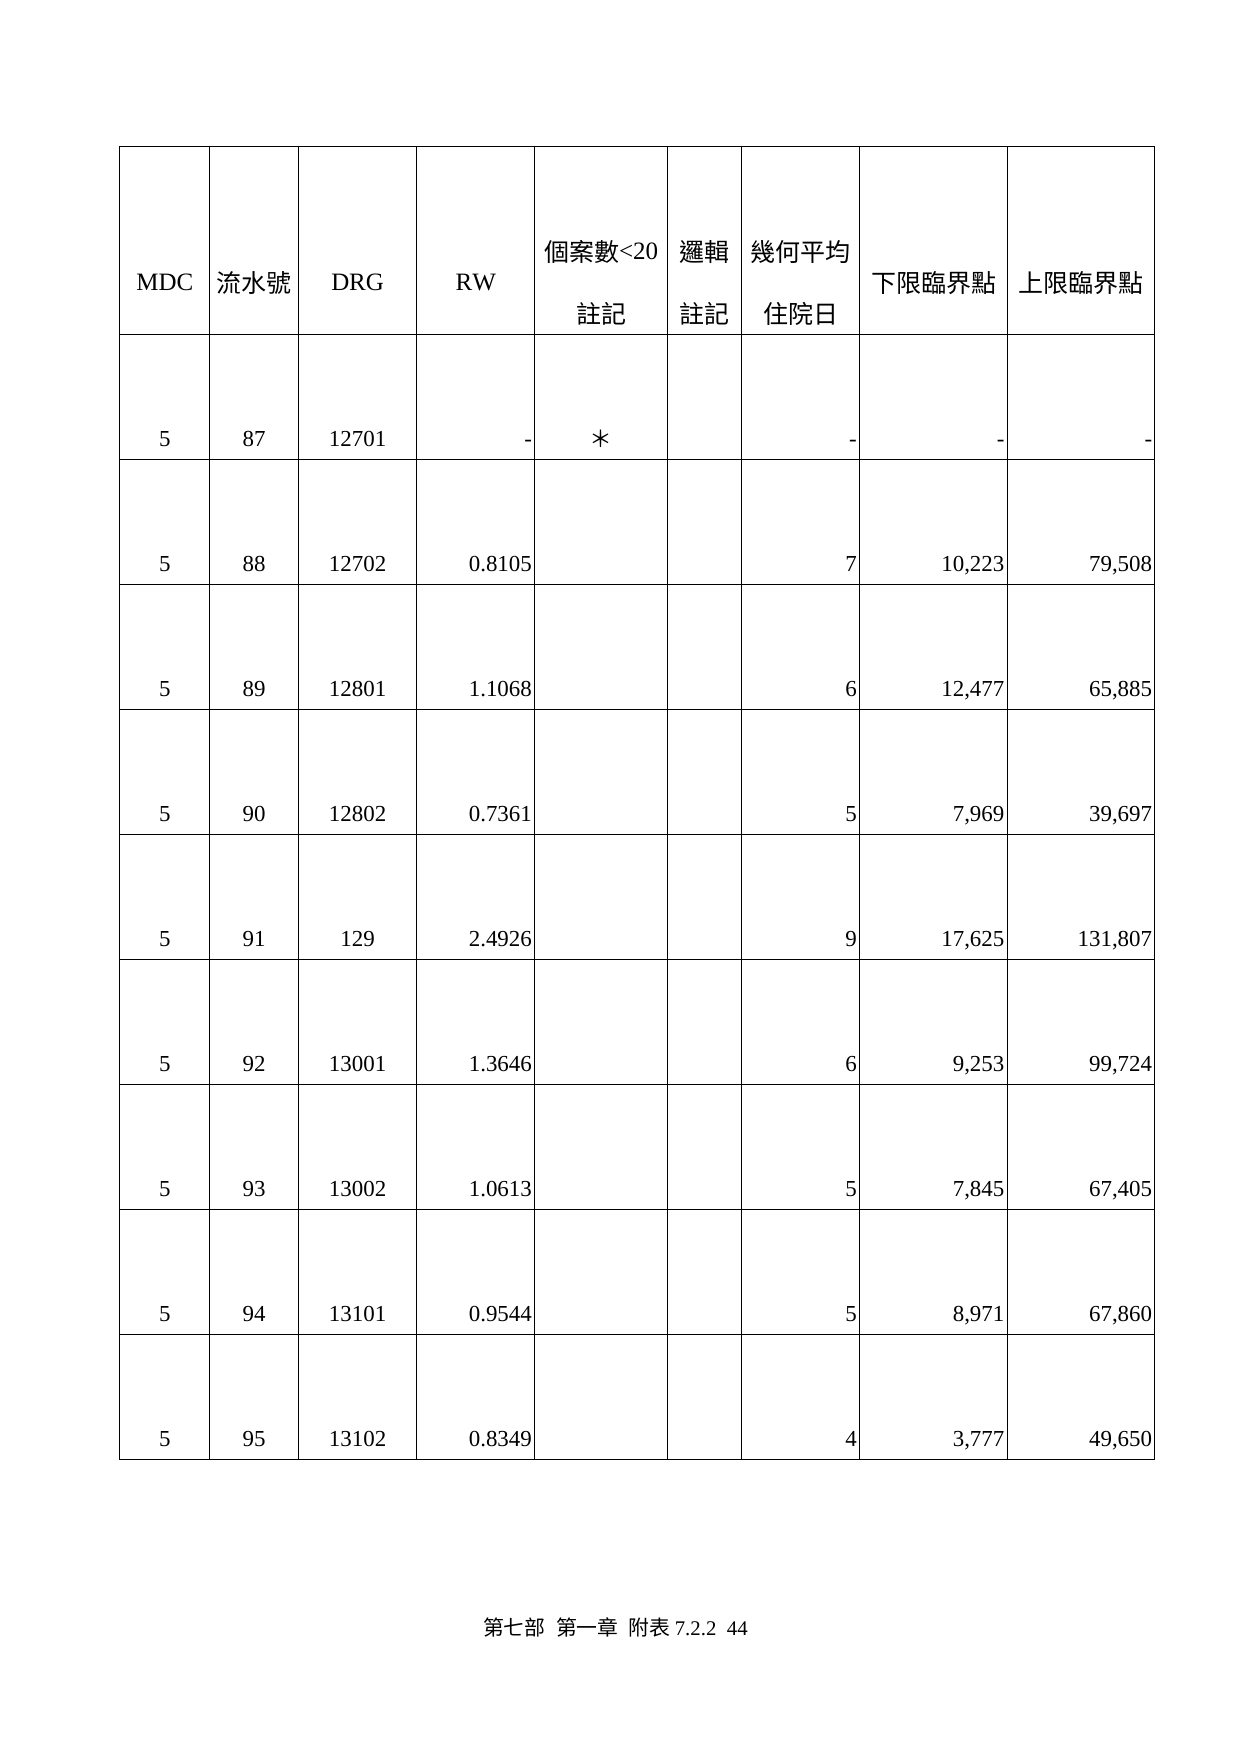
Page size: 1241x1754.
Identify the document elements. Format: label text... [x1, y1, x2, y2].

table_header RW [417, 147, 534, 334]
table_header 上限臨界點 [1008, 147, 1154, 334]
table_cell [668, 460, 741, 584]
table_cell 92 [210, 960, 298, 1084]
table_cell 1.1068 [417, 585, 534, 709]
table_cell 9,253 [860, 960, 1007, 1084]
table_cell 65,885 [1008, 585, 1154, 709]
table_cell 93 [210, 1085, 298, 1209]
table_cell 9 [742, 835, 859, 959]
table_cell 0.7361 [417, 710, 534, 834]
table_cell 5 [120, 585, 209, 709]
table_cell 67,405 [1008, 1085, 1154, 1209]
table_cell 1.0613 [417, 1085, 534, 1209]
table_cell [535, 835, 667, 959]
table_cell 5 [742, 1085, 859, 1209]
table_cell 88 [210, 460, 298, 584]
table_cell [535, 1210, 667, 1334]
table_cell 39,697 [1008, 710, 1154, 834]
table_cell [535, 460, 667, 584]
table_cell 99,724 [1008, 960, 1154, 1084]
table_cell 13001 [299, 960, 416, 1084]
table_cell 89 [210, 585, 298, 709]
table_cell 0.8349 [417, 1335, 534, 1459]
table_cell 87 [210, 335, 298, 459]
table_cell [668, 960, 741, 1084]
table_cell 13101 [299, 1210, 416, 1334]
table_cell [535, 1335, 667, 1459]
table_cell 0.8105 [417, 460, 534, 584]
table_cell [535, 710, 667, 834]
table_cell [668, 1085, 741, 1209]
table_cell 17,625 [860, 835, 1007, 959]
table_cell 12,477 [860, 585, 1007, 709]
table_cell [668, 1210, 741, 1334]
table_cell 0.9544 [417, 1210, 534, 1334]
table_cell 6 [742, 585, 859, 709]
table_cell 91 [210, 835, 298, 959]
table_cell 5 [120, 710, 209, 834]
table_cell 5 [120, 335, 209, 459]
table_cell 12801 [299, 585, 416, 709]
table_cell - [417, 335, 534, 459]
table_header 流水號 [210, 147, 298, 334]
table_cell 129 [299, 835, 416, 959]
table_cell 3,777 [860, 1335, 1007, 1459]
table_cell 12701 [299, 335, 416, 459]
table_cell 7 [742, 460, 859, 584]
table_cell 5 [742, 1210, 859, 1334]
table_cell 79,508 [1008, 460, 1154, 584]
table_cell 94 [210, 1210, 298, 1334]
table_cell 7,969 [860, 710, 1007, 834]
table_cell 13002 [299, 1085, 416, 1209]
table_cell 7,845 [860, 1085, 1007, 1209]
table_cell [535, 960, 667, 1084]
table_cell 10,223 [860, 460, 1007, 584]
table_cell 5 [742, 710, 859, 834]
table_cell 5 [120, 835, 209, 959]
table_cell ＊ [535, 335, 667, 459]
table_cell 5 [120, 1335, 209, 1459]
table_cell 4 [742, 1335, 859, 1459]
table_cell - [1008, 335, 1154, 459]
table_cell - [742, 335, 859, 459]
table_cell [535, 1085, 667, 1209]
table_cell 12802 [299, 710, 416, 834]
table_cell 12702 [299, 460, 416, 584]
table_cell 131,807 [1008, 835, 1154, 959]
table_cell 6 [742, 960, 859, 1084]
table_cell 5 [120, 1085, 209, 1209]
table_cell 67,860 [1008, 1210, 1154, 1334]
table_header 個案數<20註記 [535, 147, 667, 334]
table_cell 5 [120, 460, 209, 584]
table_cell 8,971 [860, 1210, 1007, 1334]
table_cell 2.4926 [417, 835, 534, 959]
table_cell [668, 335, 741, 459]
table_cell - [860, 335, 1007, 459]
table_cell 95 [210, 1335, 298, 1459]
table_cell [668, 835, 741, 959]
table_cell [668, 710, 741, 834]
table_cell 49,650 [1008, 1335, 1154, 1459]
table_cell 5 [120, 960, 209, 1084]
table_cell [668, 585, 741, 709]
table_cell [668, 1335, 741, 1459]
table_cell 13102 [299, 1335, 416, 1459]
table_header MDC [120, 147, 209, 334]
table_header DRG [299, 147, 416, 334]
table_cell 90 [210, 710, 298, 834]
table_header 下限臨界點 [860, 147, 1007, 334]
table_header 邏輯註記 [668, 147, 741, 334]
table_header 幾何平均住院日 [742, 147, 859, 334]
table_cell 5 [120, 1210, 209, 1334]
table_cell [535, 585, 667, 709]
table_cell 1.3646 [417, 960, 534, 1084]
